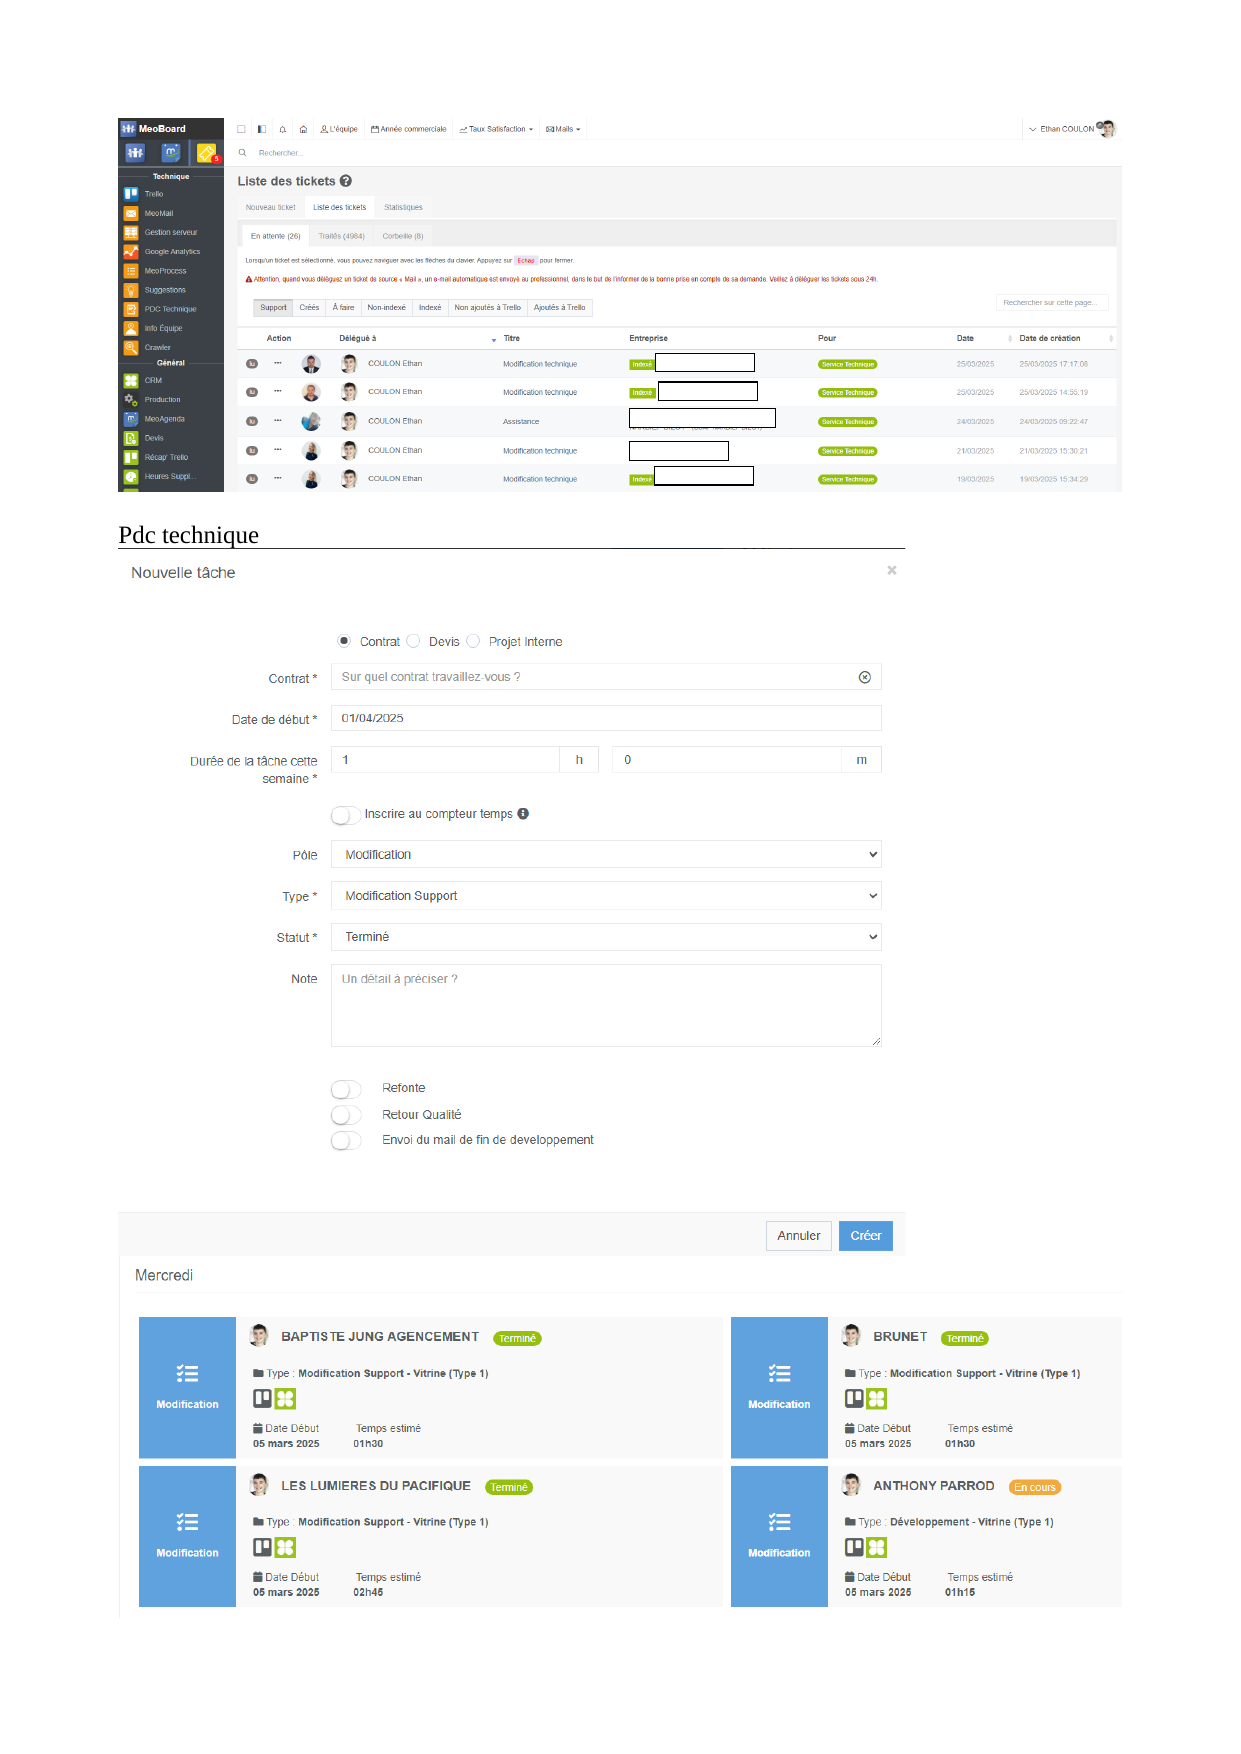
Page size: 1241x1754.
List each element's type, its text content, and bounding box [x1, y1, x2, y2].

text Pdc technique [118, 520, 1122, 549]
